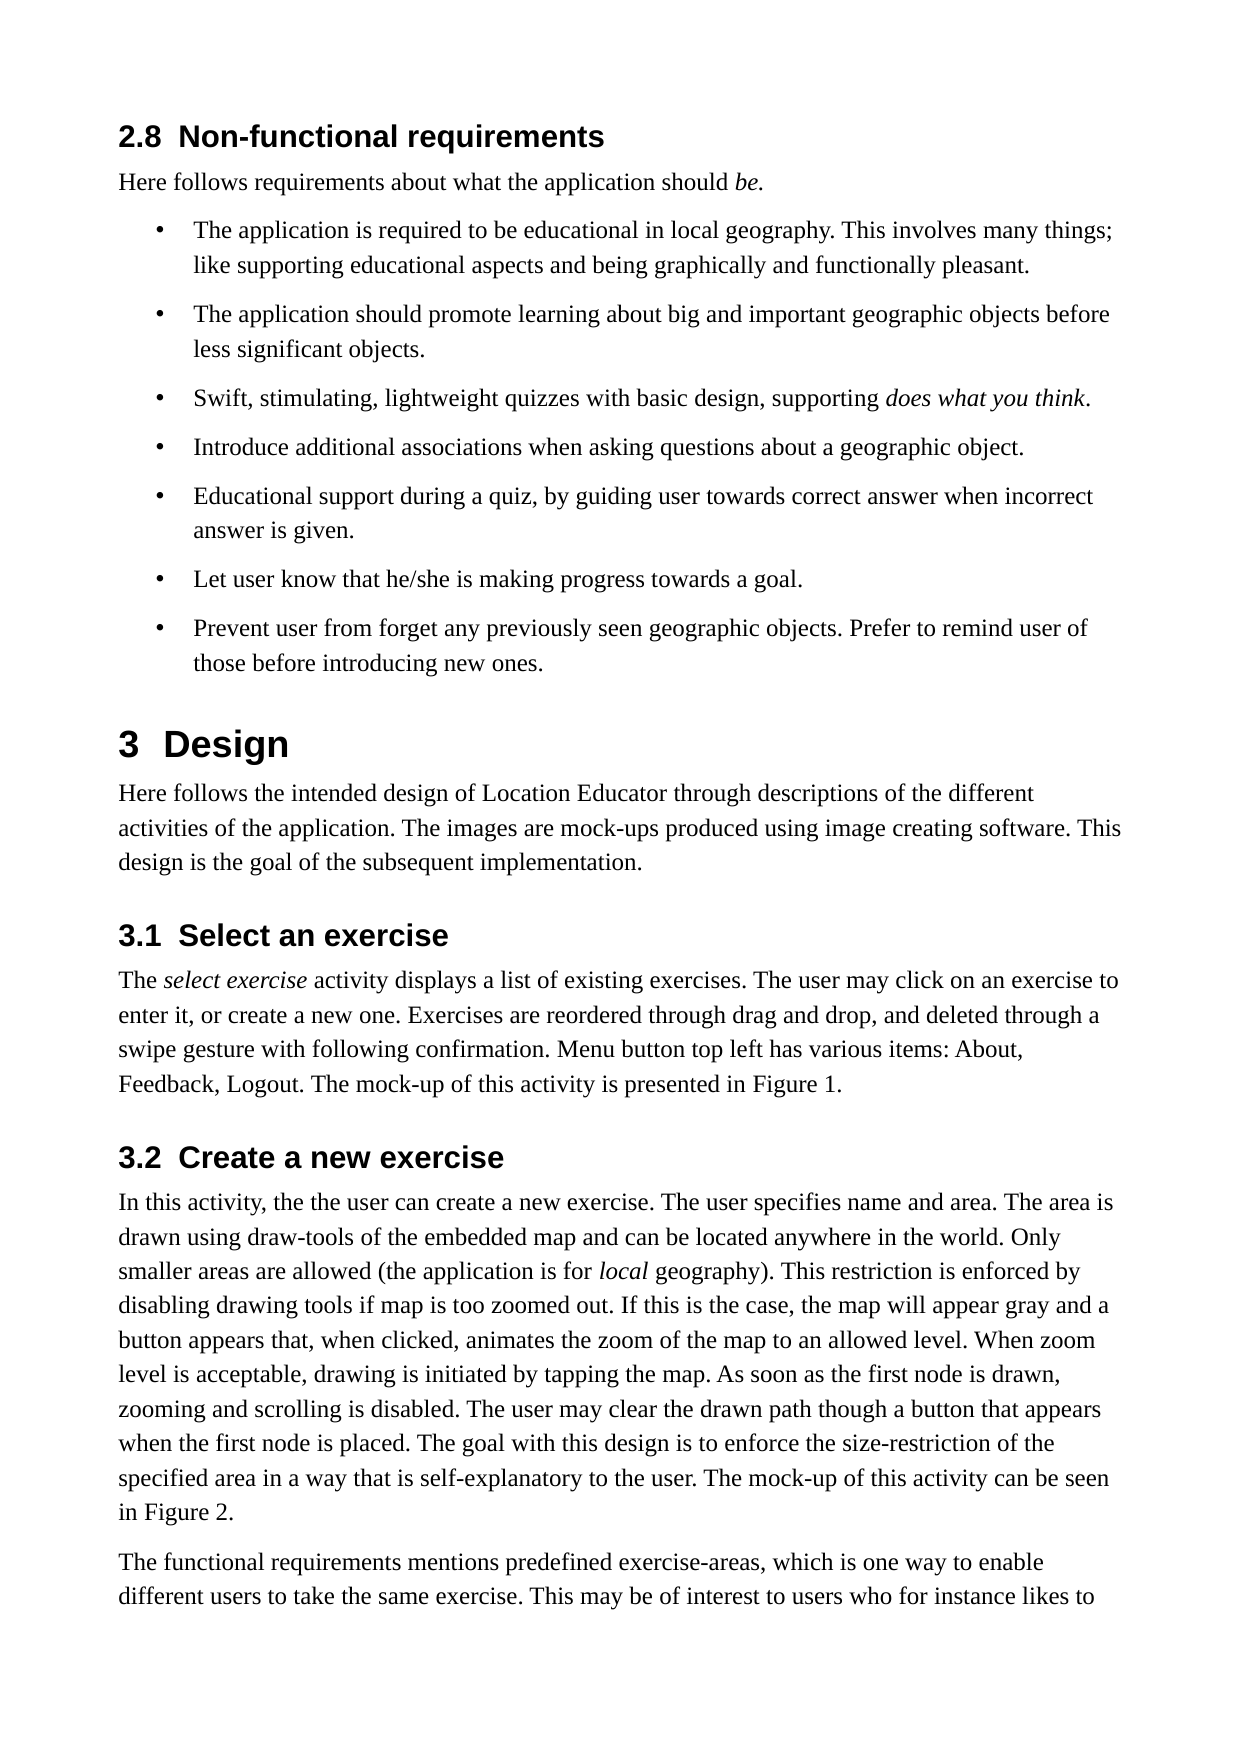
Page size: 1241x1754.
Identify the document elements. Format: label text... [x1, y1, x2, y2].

list Introduce additional associations when asking questions about a geographic object. [156, 432, 1122, 461]
list Prevent user from forget any previously seen geographic objects. Prefer to remind user of those before introducing new ones. [156, 613, 1122, 677]
subtitle Non-functional requirements [118, 118, 1122, 154]
list Swift, stimulating, lightweight quizzes with basic design, supporting does what you think. [156, 383, 1122, 411]
text Here follows requirements about what the application should be. [118, 167, 1122, 195]
text In this activity, the the user can create a new exercise. The user specifies name and area. The area is drawn using draw-tools of the embedded map and can be located anywhere in the world. Only smaller areas are allowed (the application is for local geography). This restriction is enforced by disabling drawing tools if map is too zoomed out. If this is the case, the map will appear gray and a button appears that, when clicked, animates the zoom of the map to an allowed level. When zoom level is acceptable, drawing is initiated by tapping the map. As soon as the first node is drawn, zooming and scrolling is disabled. The user may clear the drawn path though a button that appears when the first node is placed. The goal with this design is to enforce the size-restriction of the specified area in a way that is self-explanatory to the user. The mock-up of this activity can be seen in Figure 2. [118, 1187, 1122, 1526]
list The application should promote learning about big and important geographic objects before less significant objects. [156, 299, 1122, 362]
text The select exercise activity displays a list of existing exercises. The user may click on an exercise to enter it, or create a new one. Exercises are reordered through drag and drop, and deleted through a swipe gesture with following confirmation. Menu button top left has various items: About, Feedback, Logout. The mock-up of this activity is presented in Figure 1. [118, 965, 1122, 1098]
subtitle Select an exercise [118, 917, 1122, 953]
subtitle Create a new exercise [118, 1139, 1122, 1175]
list The application is required to be educational in local geography. This involves many things; like supporting educational aspects and being graphically and functionally pleasant. [156, 216, 1122, 279]
subtitle Design [118, 722, 1122, 766]
text The functional requirements mentions predefined exercise-areas, which is one way to enable different users to take the same exercise. This may be of interest to users who for instance likes to [118, 1547, 1122, 1610]
text Here follows the intended design of Location Educator through descriptions of the different activities of the application. The images are mock-ups produced using image creating software. This design is the goal of the subsequent implementation. [118, 778, 1122, 876]
list Let user know that he/she is making progress towards a goal. [156, 564, 1122, 593]
list Educational support during a quiz, by guiding user towards correct answer when incorrect answer is given. [156, 481, 1122, 544]
